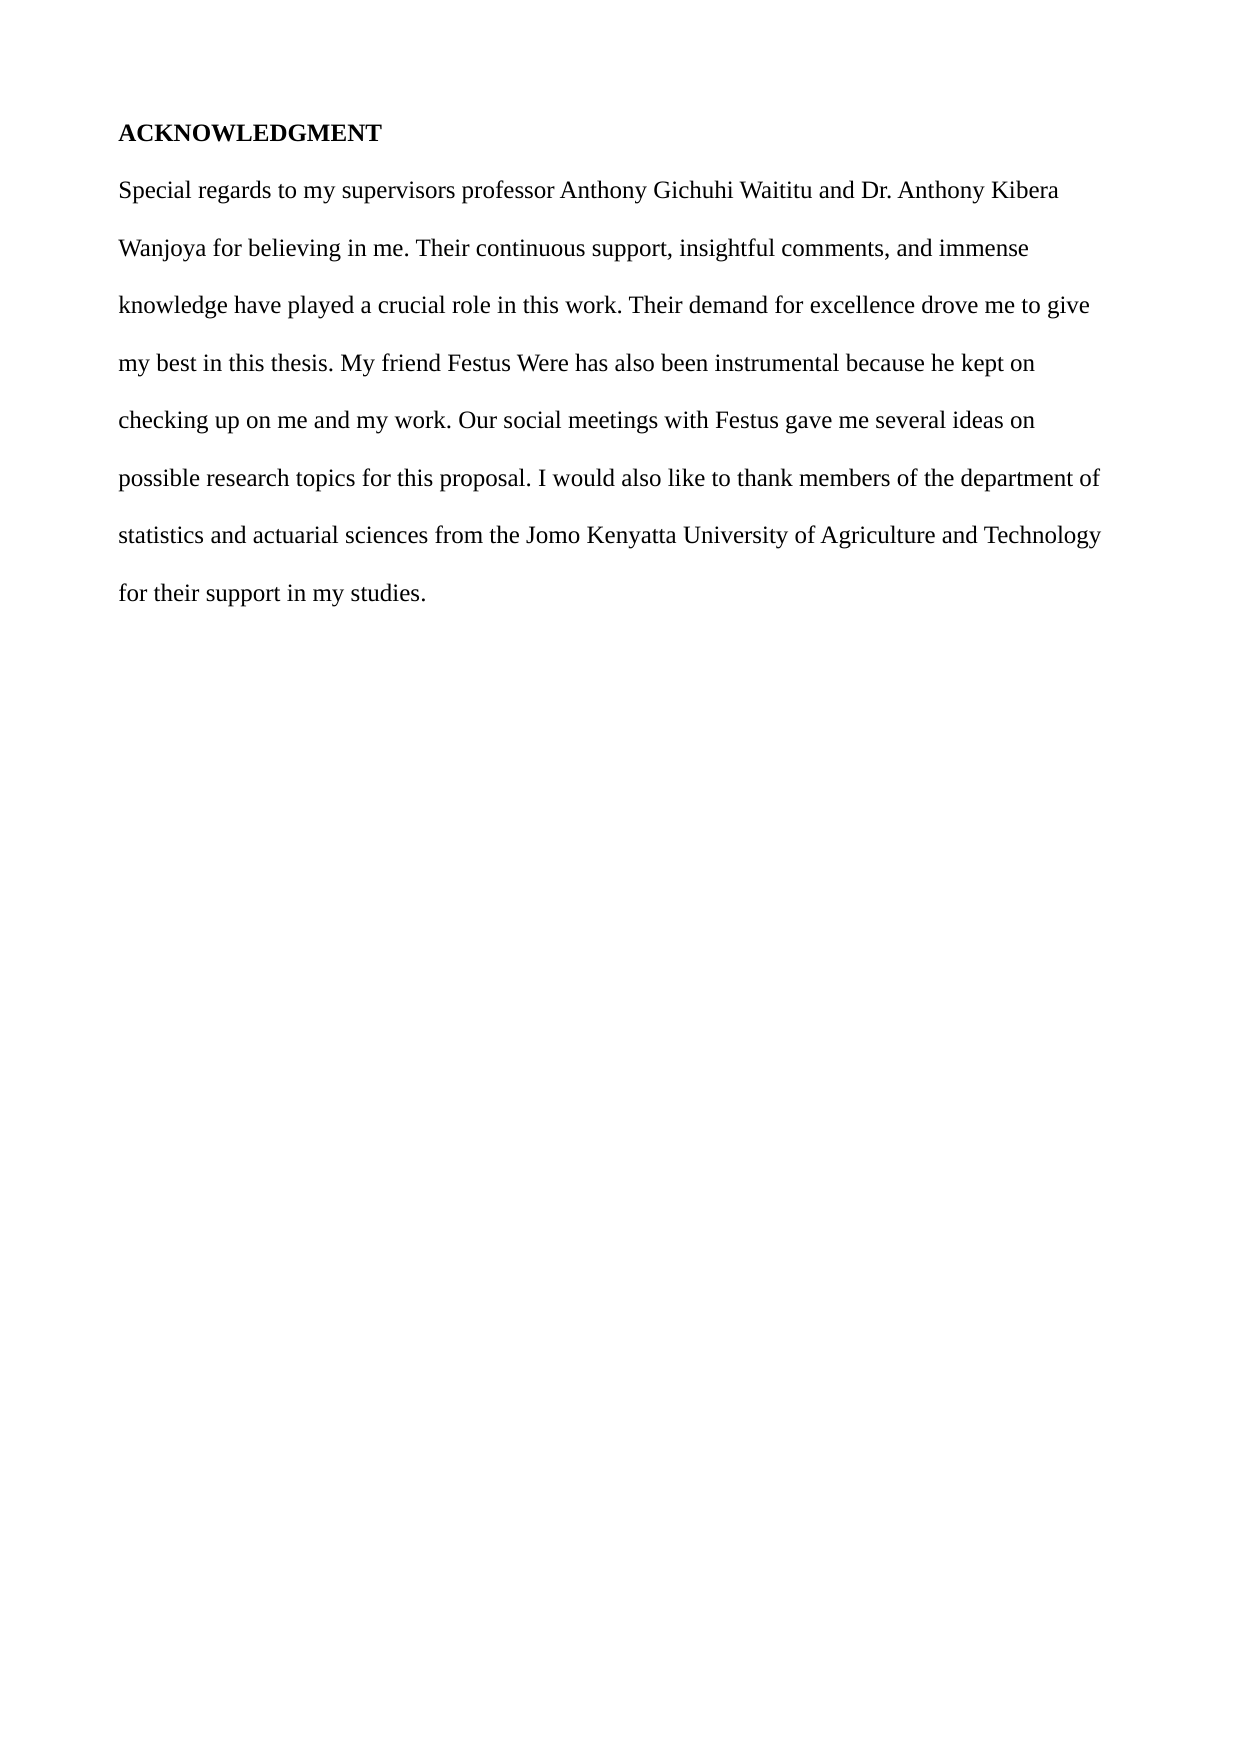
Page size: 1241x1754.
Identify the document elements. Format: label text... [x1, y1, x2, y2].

text Special regards to my supervisors professor Anthony Gichuhi Waititu and Dr. Anthony Kibera Wanjoya for believing in me. Their continuous support, insightful comments, and immense knowledge have played a crucial role in this work. Their demand for excellence drove me to give my best in this thesis. My friend Festus Were has also been instrumental because he kept on checking up on me and my work. Our social meetings with Festus gave me several ideas on possible research topics for this proposal. I would also like to thank members of the department of statistics and actuarial sciences from the Jomo Kenyatta University of Agriculture and Technology for their support in my studies. [118, 176, 1122, 607]
text ACKNOWLEDGMENT [118, 118, 1122, 147]
